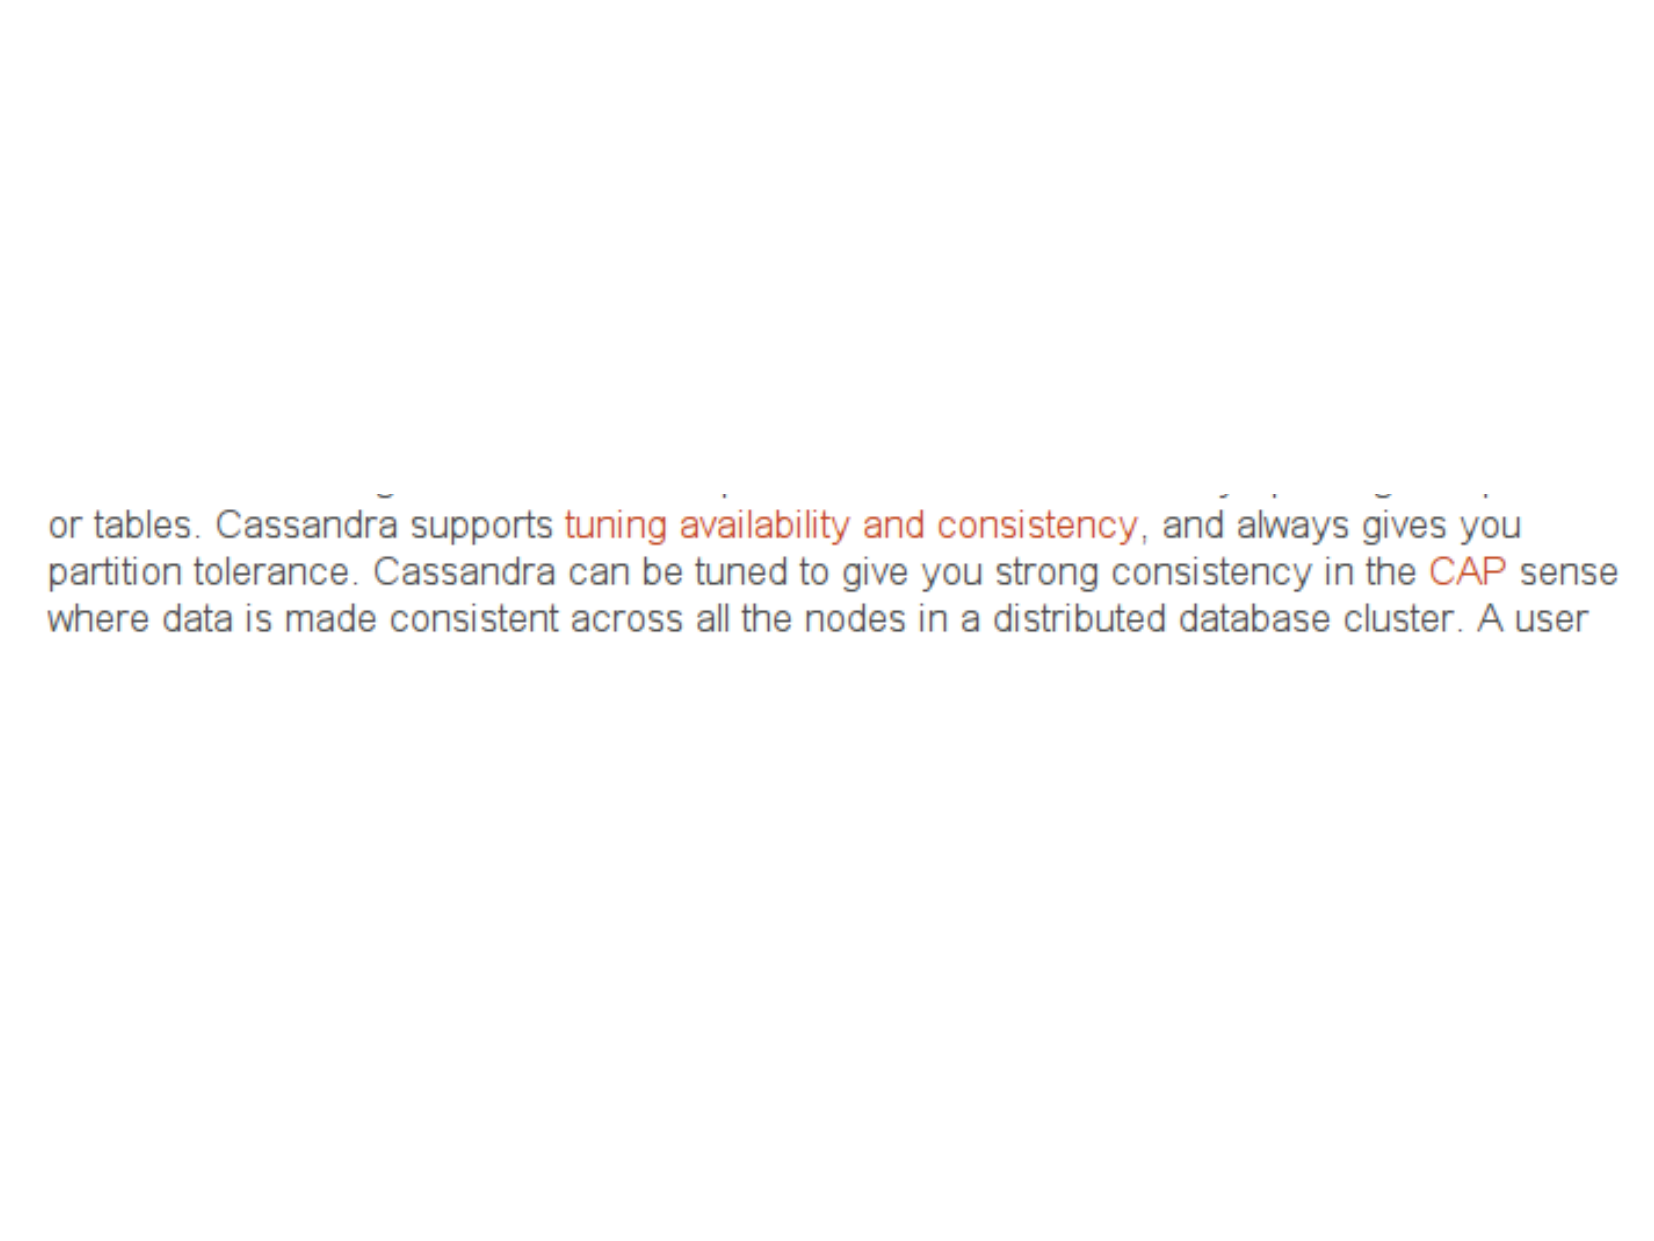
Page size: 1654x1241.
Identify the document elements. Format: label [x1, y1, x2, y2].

picture [30, 494, 1636, 651]
